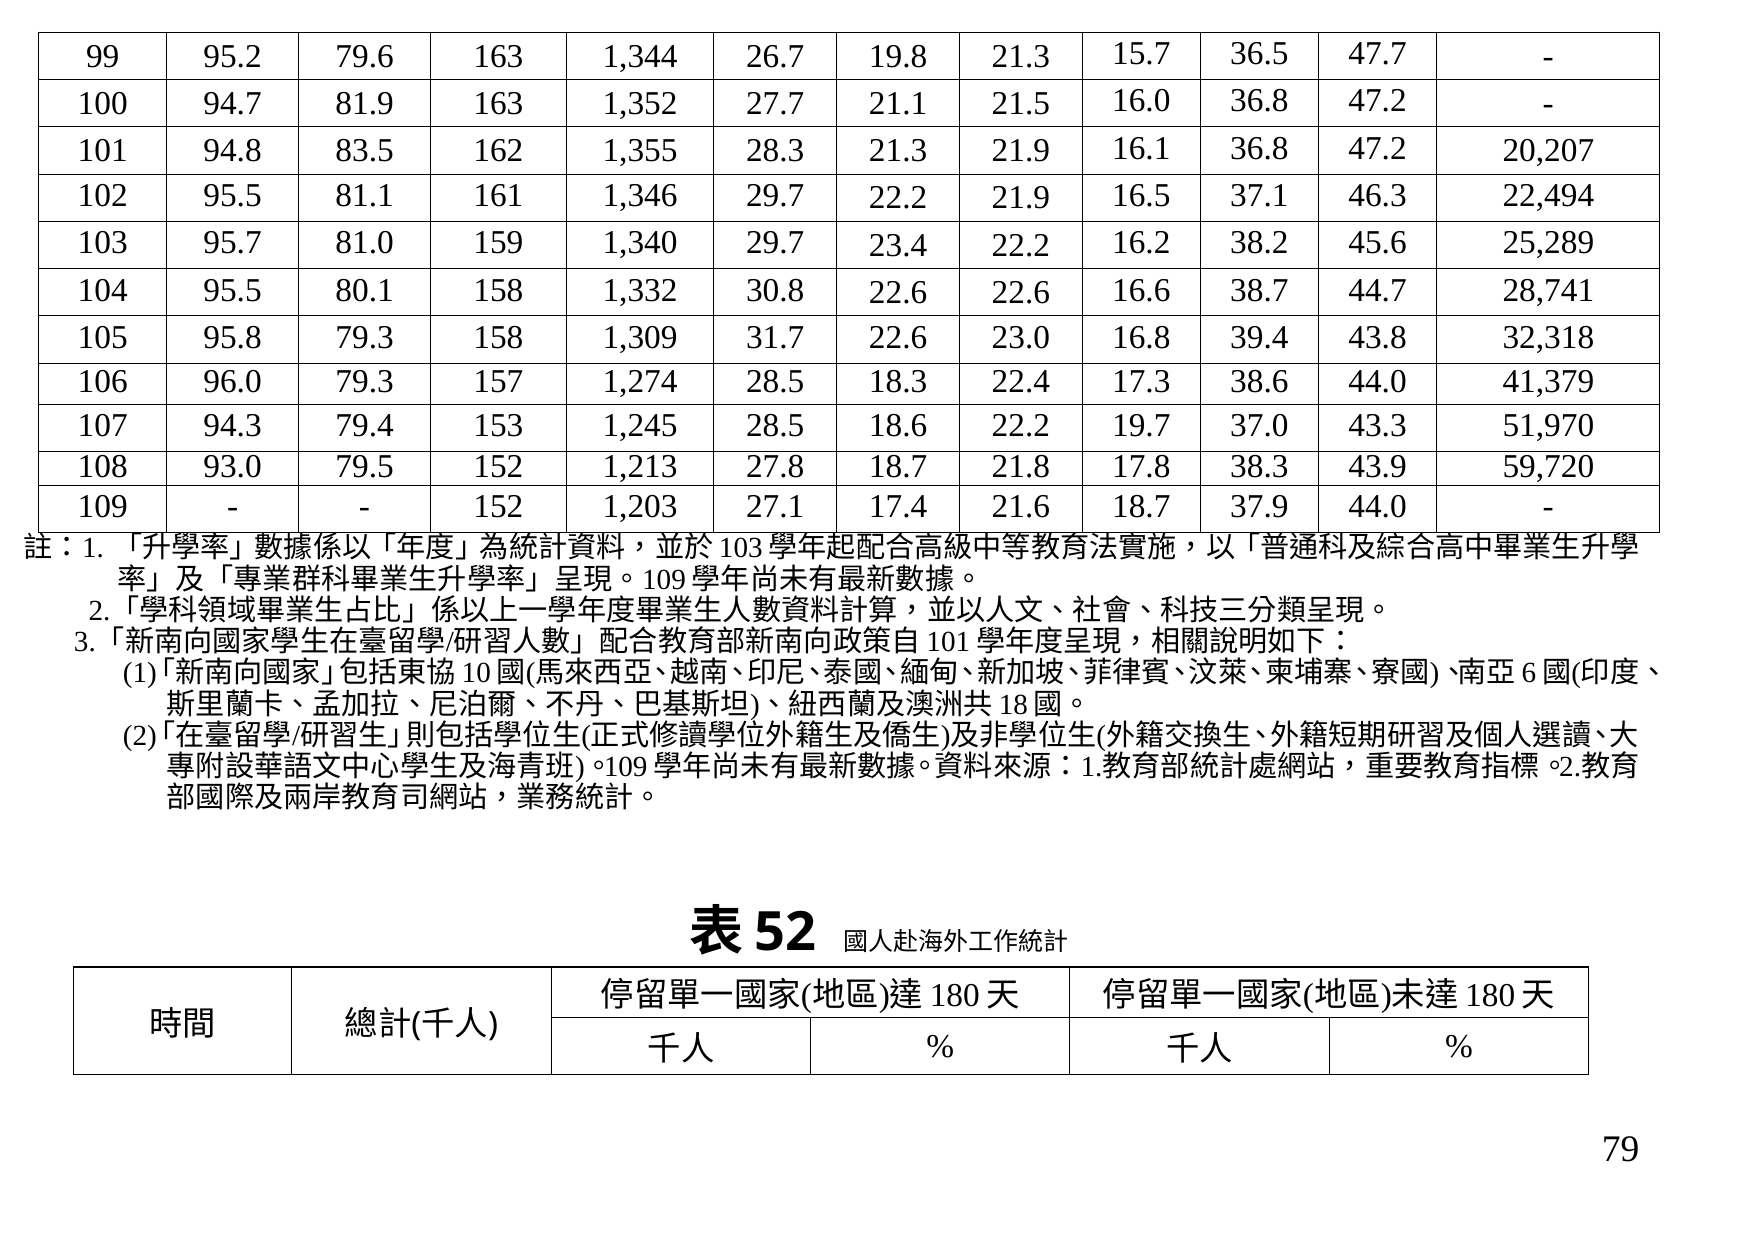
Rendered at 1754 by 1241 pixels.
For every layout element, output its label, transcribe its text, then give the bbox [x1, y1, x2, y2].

table_cell 25,289 [1437, 222, 1659, 268]
table_cell 27.8 [714, 452, 836, 484]
table_cell 163 [431, 80, 566, 126]
table_cell 38.6 [1201, 364, 1318, 404]
table_cell 27.7 [714, 80, 836, 126]
table_cell 95.5 [167, 175, 298, 221]
table_cell 29.7 [714, 222, 836, 268]
table_cell 18.6 [837, 405, 959, 451]
table_cell 16.0 [1083, 80, 1200, 126]
table_cell 22.6 [960, 269, 1082, 315]
table_cell 47.2 [1319, 127, 1436, 173]
table_cell 1,274 [567, 364, 713, 404]
table_header 停留單一國家(地區)未達180天 [1070, 968, 1588, 1017]
text (1)「新南向國家」包括東協10國(馬來西亞、越南、印尼、泰國、緬甸、新加坡、菲律賓、汶萊、柬埔寨、寮國)、南亞6國(印度、斯里蘭卡、孟加拉、尼泊爾、不丹、巴基斯坦)、紐西蘭及澳洲共18國。 [123, 658, 1639, 720]
table_cell 44.0 [1319, 486, 1436, 532]
table_cell 44.7 [1319, 269, 1436, 315]
table_cell 95.8 [167, 316, 298, 363]
table_cell 30.8 [714, 269, 836, 315]
table_cell 28,741 [1437, 269, 1659, 315]
table_cell 45.6 [1319, 222, 1436, 268]
table_cell 43.9 [1319, 452, 1436, 484]
table_cell 1,355 [567, 127, 713, 173]
table_cell 1,332 [567, 269, 713, 315]
table_cell 51,970 [1437, 405, 1659, 451]
table_cell 105 [39, 316, 166, 363]
table_cell 16.1 [1083, 127, 1200, 173]
table_cell 22.2 [837, 175, 959, 221]
table_cell 153 [431, 405, 566, 451]
table_cell 38.3 [1201, 452, 1318, 484]
table_cell 21.9 [960, 127, 1082, 173]
table_cell 83.5 [299, 127, 430, 173]
table_cell 1,340 [567, 222, 713, 268]
table_cell 1,344 [567, 33, 713, 79]
table_cell 21.8 [960, 452, 1082, 484]
table_cell 15.7 [1083, 33, 1200, 79]
table_cell 163 [431, 33, 566, 79]
table_cell 千人 [552, 1018, 810, 1074]
table_cell 19.8 [837, 33, 959, 79]
table_cell 95.7 [167, 222, 298, 268]
table_cell 23.4 [837, 222, 959, 268]
table_cell 157 [431, 364, 566, 404]
table_cell 26.7 [714, 33, 836, 79]
table_cell 104 [39, 269, 166, 315]
table_header 總計(千人) [292, 968, 551, 1074]
table_cell 81.9 [299, 80, 430, 126]
table_cell 95.2 [167, 33, 298, 79]
table_cell 1,213 [567, 452, 713, 484]
table_cell 38.2 [1201, 222, 1318, 268]
table_cell 16.6 [1083, 269, 1200, 315]
table_cell 17.4 [837, 486, 959, 532]
table_cell % [1330, 1018, 1588, 1074]
text 表52 國人赴海外工作統計 [59, 888, 1639, 966]
text 註：1. 「升學率」數據係以「年度」為統計資料，並於103學年起配合高級中等教育法實施，以「普通科及綜合高中畢業生升學率」及「專業群科畢業生升學率」呈現。109學年尚未有最新數據。 [23, 533, 1639, 595]
table_cell 152 [431, 486, 566, 532]
table_cell 93.0 [167, 452, 298, 484]
table_header 時間 [74, 968, 291, 1074]
table_cell 152 [431, 452, 566, 484]
table_cell 38.7 [1201, 269, 1318, 315]
table_cell 27.1 [714, 486, 836, 532]
table_cell 18.3 [837, 364, 959, 404]
table_cell 43.3 [1319, 405, 1436, 451]
table_cell 21.1 [837, 80, 959, 126]
table_cell 158 [431, 269, 566, 315]
table_cell 千人 [1070, 1018, 1329, 1074]
table_cell 43.8 [1319, 316, 1436, 363]
table_cell 102 [39, 175, 166, 221]
table_cell % [811, 1018, 1069, 1074]
table_cell 79.6 [299, 33, 430, 79]
table_cell 37.0 [1201, 405, 1318, 451]
table_cell 47.7 [1319, 33, 1436, 79]
table_cell 95.5 [167, 269, 298, 315]
table_cell 79.3 [299, 364, 430, 404]
table_cell 100 [39, 80, 166, 126]
table_cell 1,346 [567, 175, 713, 221]
table_cell 1,352 [567, 80, 713, 126]
table_cell 16.2 [1083, 222, 1200, 268]
table_cell - [1437, 33, 1659, 79]
table_cell 22.4 [960, 364, 1082, 404]
table_cell 16.5 [1083, 175, 1200, 221]
table_cell - [167, 486, 298, 532]
table_cell 22,494 [1437, 175, 1659, 221]
table_cell 79.4 [299, 405, 430, 451]
table_cell 21.9 [960, 175, 1082, 221]
text 2.「學科領域畢業生占比」係以上一學年度畢業生人數資料計算，並以人文、社會、科技三分類呈現。 [59, 595, 1639, 627]
table_cell 22.2 [960, 405, 1082, 451]
table_cell 16.8 [1083, 316, 1200, 363]
table_cell 36.5 [1201, 33, 1318, 79]
table_cell 80.1 [299, 269, 430, 315]
table_cell 17.3 [1083, 364, 1200, 404]
table_cell 1,309 [567, 316, 713, 363]
table_cell 17.8 [1083, 452, 1200, 484]
table_cell 41,379 [1437, 364, 1659, 404]
table_cell 39.4 [1201, 316, 1318, 363]
table_cell 21.3 [837, 127, 959, 173]
table_cell 79.5 [299, 452, 430, 484]
table_cell 162 [431, 127, 566, 173]
table_cell 19.7 [1083, 405, 1200, 451]
table_cell 36.8 [1201, 80, 1318, 126]
table_cell 99 [39, 33, 166, 79]
table_cell 107 [39, 405, 166, 451]
table_cell 31.7 [714, 316, 836, 363]
table_header 停留單一國家(地區)達180天 [552, 968, 1069, 1017]
table_cell 109 [39, 486, 166, 532]
table_cell - [1437, 80, 1659, 126]
table_cell 21.5 [960, 80, 1082, 126]
table_cell - [299, 486, 430, 532]
text 3.「新南向國家學生在臺留學/研習人數」配合教育部新南向政策自101學年度呈現，相關說明如下： [59, 627, 1639, 658]
table_cell 20,207 [1437, 127, 1659, 173]
table_cell 94.8 [167, 127, 298, 173]
table_cell 1,203 [567, 486, 713, 532]
table_cell 18.7 [1083, 486, 1200, 532]
table_cell 28.5 [714, 364, 836, 404]
text (2)「在臺留學/研習生」則包括學位生(正式修讀學位外籍生及僑生)及非學位生(外籍交換生、外籍短期研習及個人選讀、大專附設華語文中心學生及海青班)。109學年尚未有最新數據。資料來源：1.教育部統計處網站，重要教育指標。2.教育部國際及兩岸教育司網站，業務統計。 [123, 720, 1639, 814]
table_cell - [1437, 486, 1659, 532]
table_cell 103 [39, 222, 166, 268]
table_cell 37.9 [1201, 486, 1318, 532]
table_cell 18.7 [837, 452, 959, 484]
table_cell 28.5 [714, 405, 836, 451]
table_cell 96.0 [167, 364, 298, 404]
table_cell 23.0 [960, 316, 1082, 363]
table_cell 21.3 [960, 33, 1082, 79]
table_cell 36.8 [1201, 127, 1318, 173]
table_cell 158 [431, 316, 566, 363]
table_cell 22.2 [960, 222, 1082, 268]
table_cell 44.0 [1319, 364, 1436, 404]
table_cell 1,245 [567, 405, 713, 451]
table_cell 81.1 [299, 175, 430, 221]
table_cell 21.6 [960, 486, 1082, 532]
table_cell 159 [431, 222, 566, 268]
table_cell 22.6 [837, 316, 959, 363]
table_cell 22.6 [837, 269, 959, 315]
table_cell 101 [39, 127, 166, 173]
table_cell 106 [39, 364, 166, 404]
table_cell 28.3 [714, 127, 836, 173]
table_cell 94.3 [167, 405, 298, 451]
table_cell 108 [39, 452, 166, 484]
table_cell 94.7 [167, 80, 298, 126]
table_cell 81.0 [299, 222, 430, 268]
table_cell 79.3 [299, 316, 430, 363]
table_cell 59,720 [1437, 452, 1659, 484]
table_cell 161 [431, 175, 566, 221]
table_cell 29.7 [714, 175, 836, 221]
table_cell 37.1 [1201, 175, 1318, 221]
table_cell 32,318 [1437, 316, 1659, 363]
table_cell 46.3 [1319, 175, 1436, 221]
table_cell 47.2 [1319, 80, 1436, 126]
